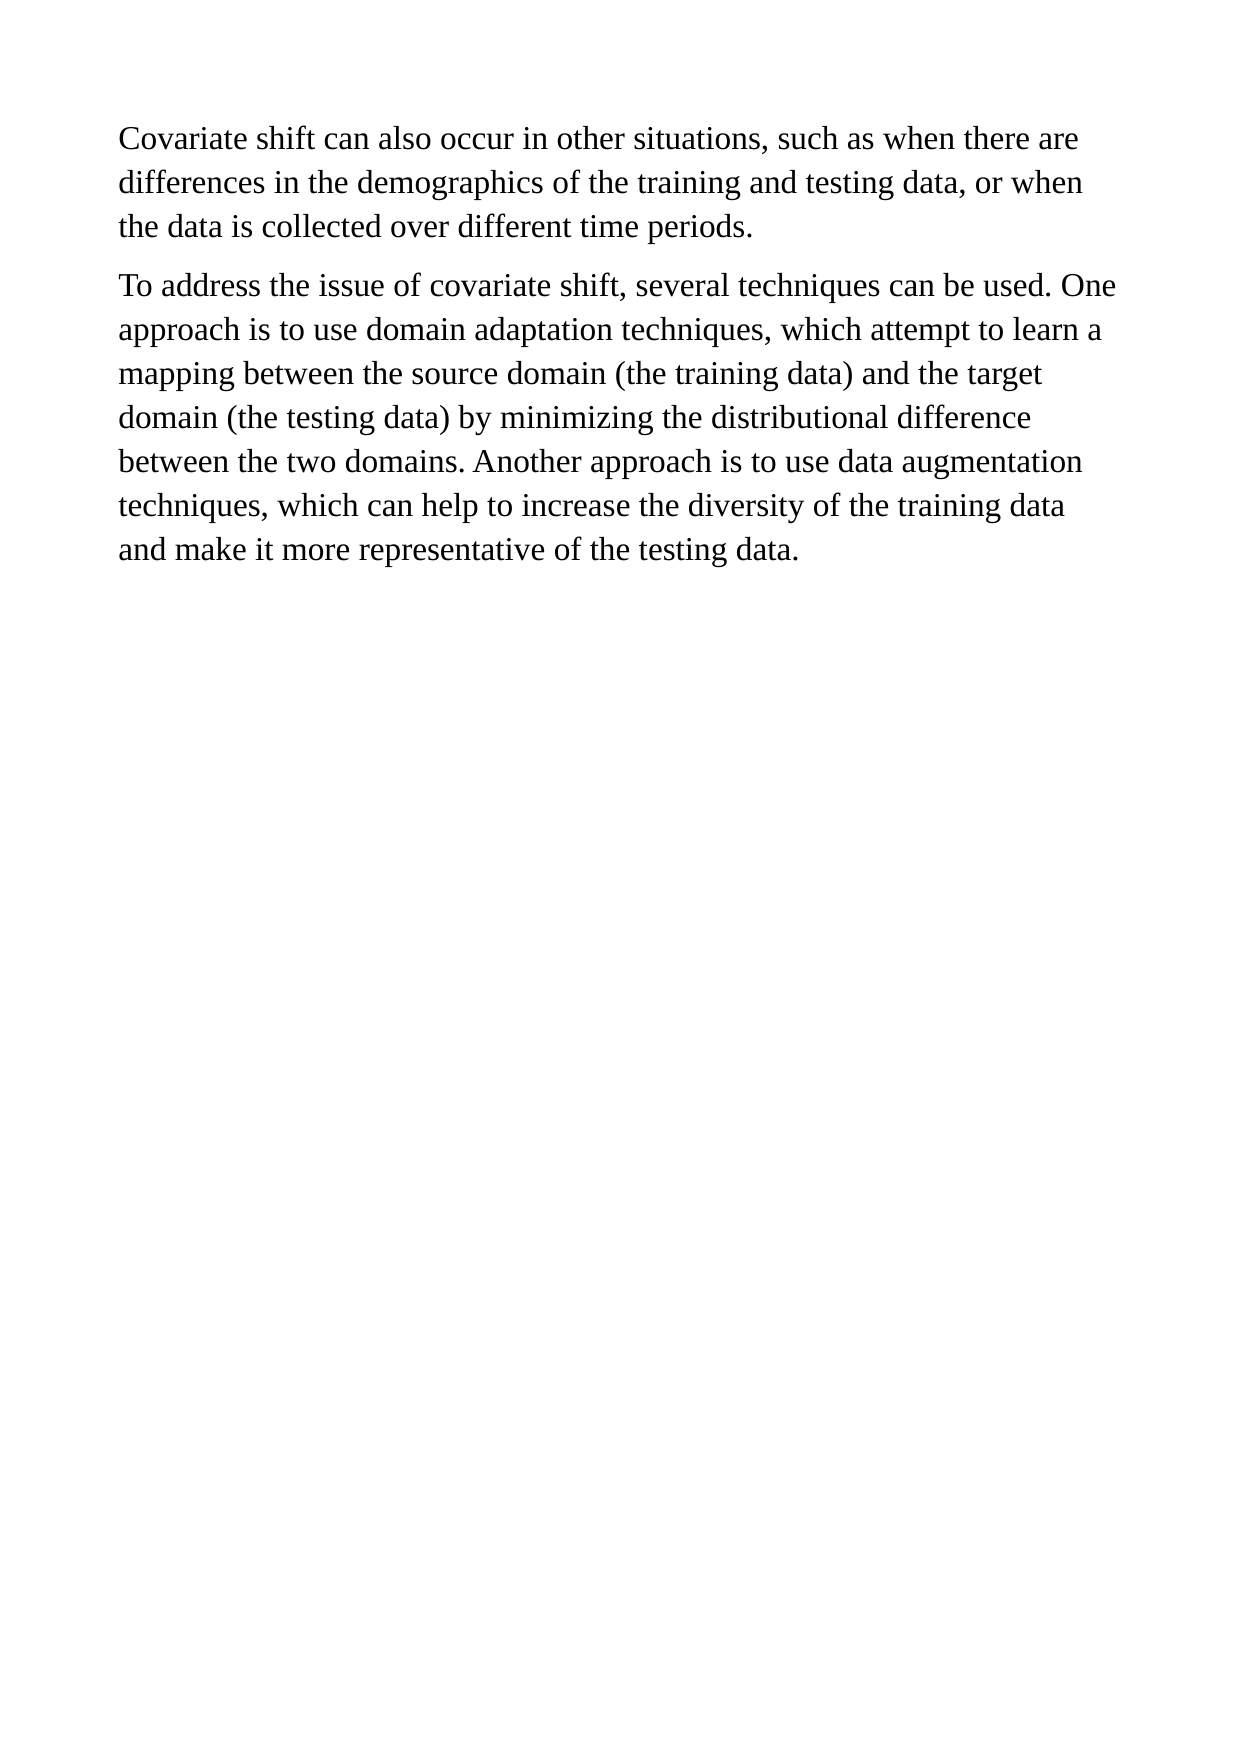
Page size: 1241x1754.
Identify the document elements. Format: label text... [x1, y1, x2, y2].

text Covariate shift can also occur in other situations, such as when there are differences in the demographics of the training and testing data, or when the data is collected over different time periods. [118, 118, 1122, 244]
text To address the issue of covariate shift, several techniques can be used. One approach is to use domain adaptation techniques, which attempt to learn a mapping between the source domain (the training data) and the target domain (the testing data) by minimizing the distributional difference between the two domains. Another approach is to use data augmentation techniques, which can help to increase the diversity of the training data and make it more representative of the testing data. [118, 265, 1122, 568]
